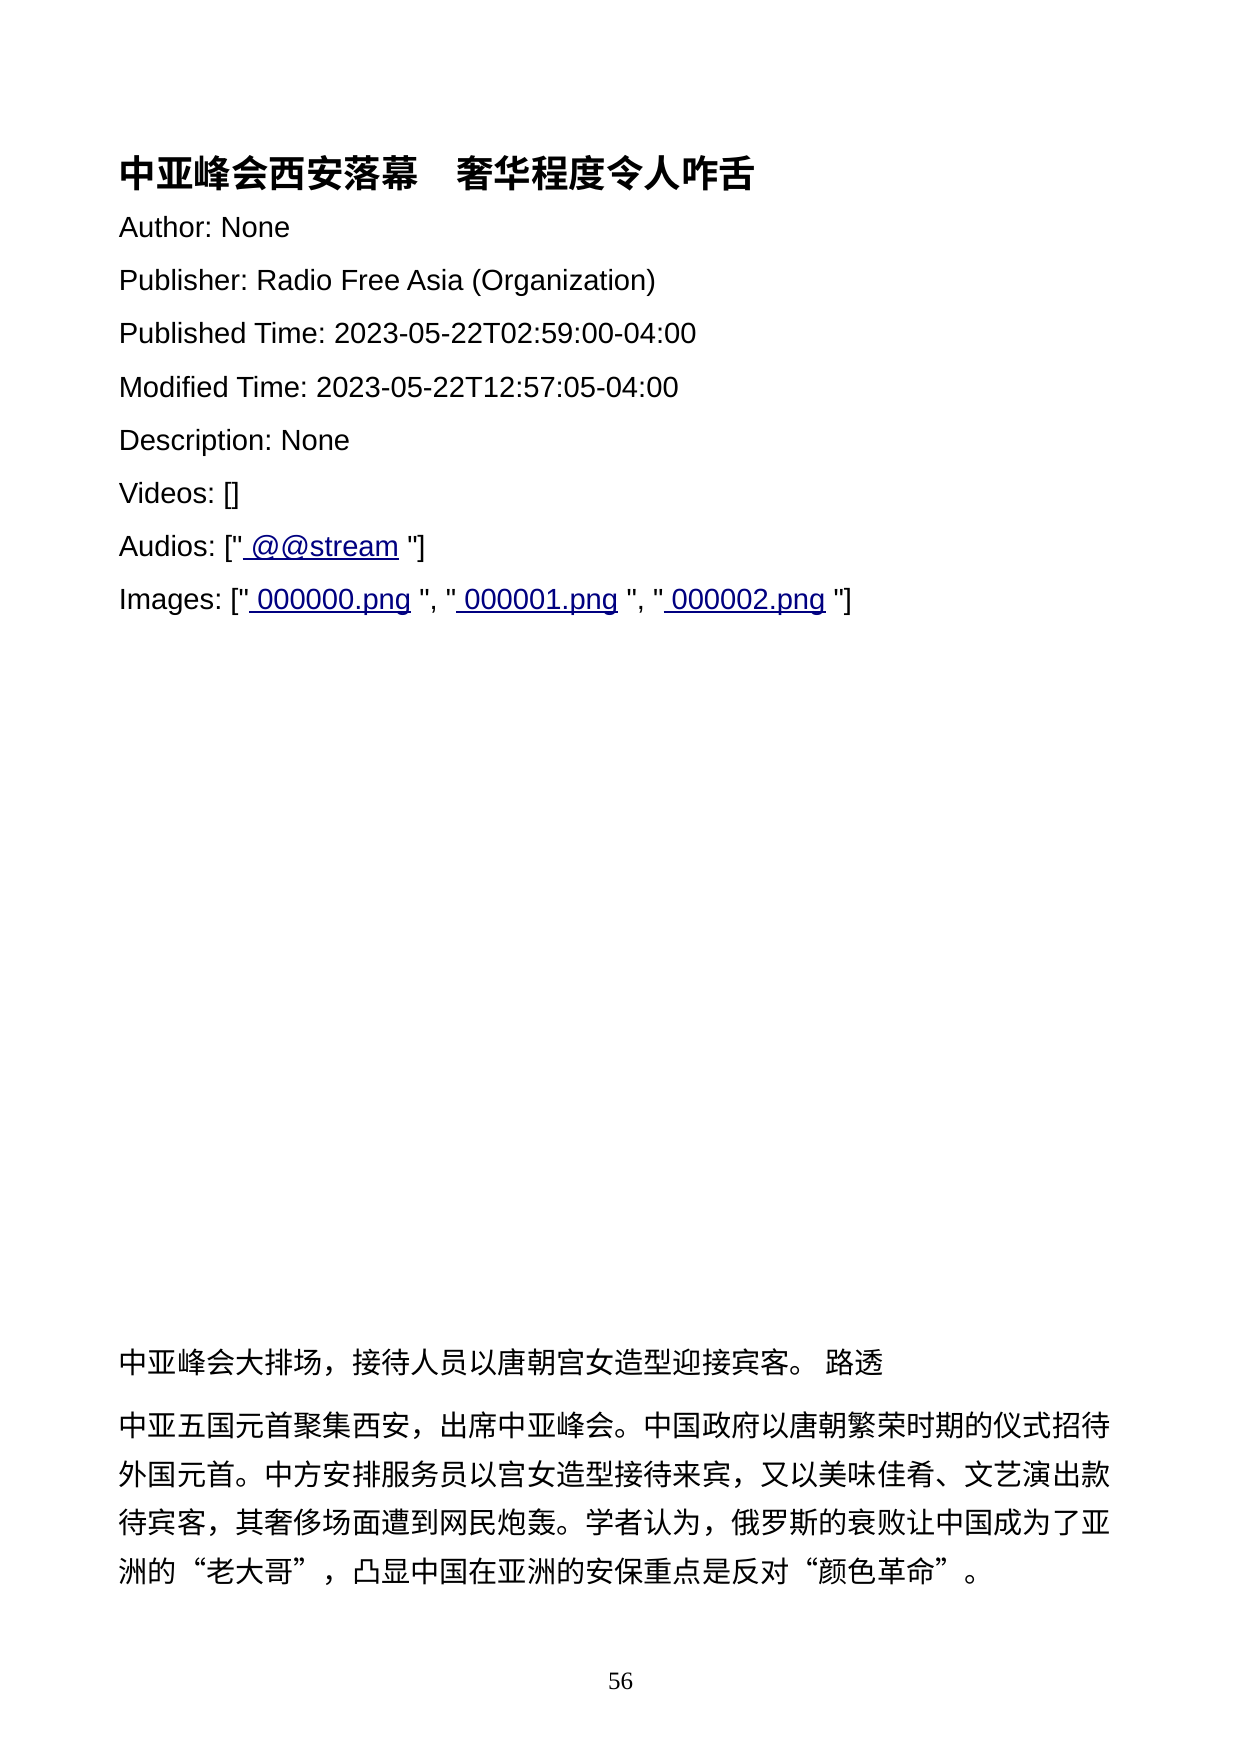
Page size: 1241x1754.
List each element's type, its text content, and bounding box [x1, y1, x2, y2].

text Published Time: 2023-05-22T02:59:00-04:00 [118, 317, 1122, 350]
text Modified Time: 2023-05-22T12:57:05-04:00 [118, 370, 1122, 403]
text 中亚峰会大排场，接待人员以唐朝宫女造型迎接宾客。 路透 [118, 635, 1122, 1382]
text Images: [" 000000.png ", " 000001.png ", " 000002.png "] [118, 582, 1122, 616]
text Publisher: Radio Free Asia (Organization) [118, 263, 1122, 297]
text Audios: [" @@stream "] [118, 529, 1122, 563]
text Description: None [118, 423, 1122, 456]
text Author: None [118, 210, 1122, 244]
text 中亚五国元首聚集西安，出席中亚峰会。中国政府以唐朝繁荣时期的仪式招待外国元首。中方安排服务员以宫女造型接待来宾，又以美味佳肴、文艺演出款待宾客，其奢侈场面遭到网民炮轰。学者认为，俄罗斯的衰败让中国成为了亚洲的“老大哥”，凸显中国在亚洲的安保重点是反对“颜色革命”。 [118, 1403, 1122, 1591]
text Videos: [] [118, 476, 1122, 509]
subtitle 中亚峰会西安落幕 奢华程度令人咋舌 [118, 143, 1122, 198]
